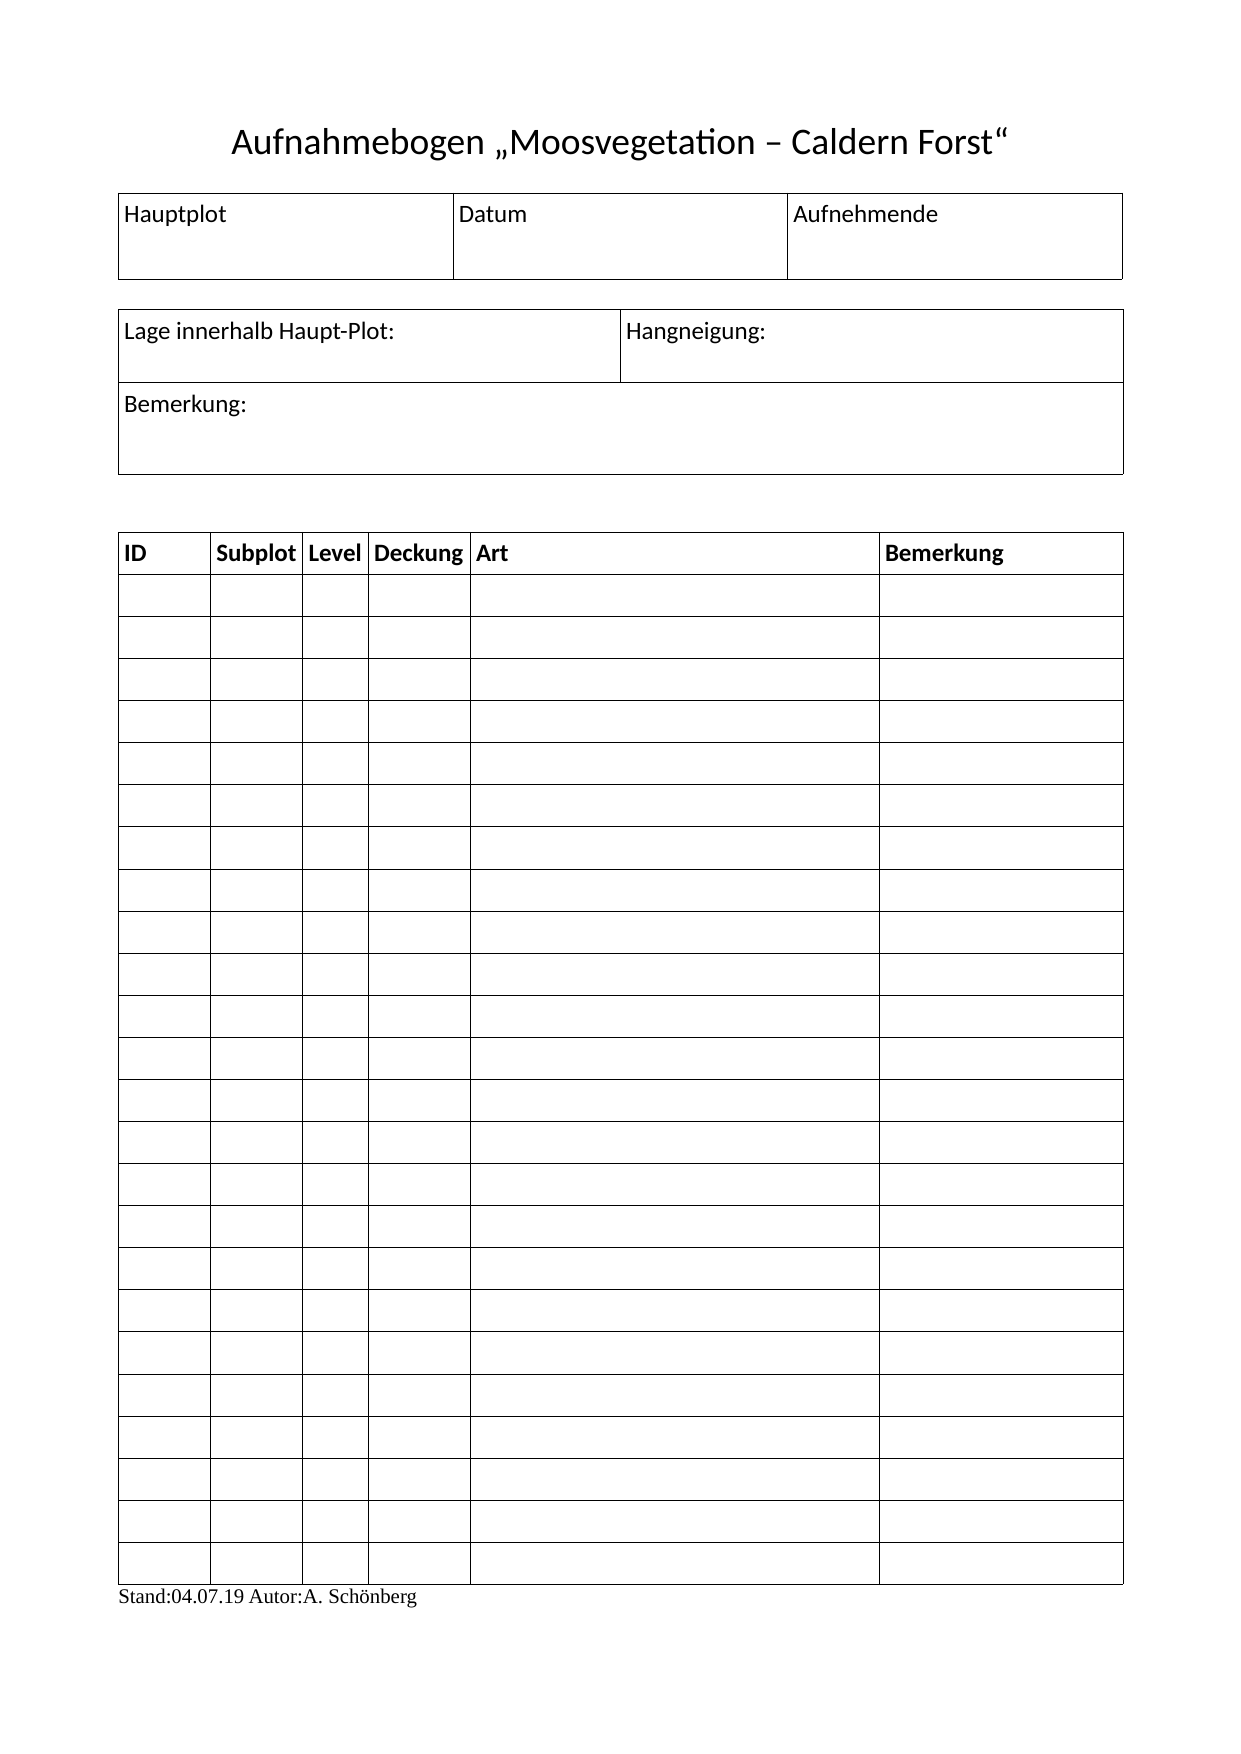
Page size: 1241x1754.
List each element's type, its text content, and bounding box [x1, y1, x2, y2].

table_cell [471, 1164, 879, 1205]
table_cell [880, 575, 1123, 616]
text Stand:04.07.19 Autor:A. Schönberg [118, 1585, 1122, 1608]
table_cell [211, 617, 302, 658]
table_cell [211, 912, 302, 953]
table_cell [471, 1038, 879, 1079]
table_cell [880, 912, 1123, 953]
table_cell [211, 1206, 302, 1247]
table_cell [119, 870, 210, 911]
table_cell [119, 1290, 210, 1331]
table_cell [471, 1290, 879, 1331]
table_cell [880, 870, 1123, 911]
table_cell [211, 1459, 302, 1500]
table_cell [880, 1206, 1123, 1247]
table_cell [471, 575, 879, 616]
table_cell [211, 996, 302, 1037]
table_cell [471, 912, 879, 953]
table_cell [303, 659, 368, 700]
table_cell [211, 1375, 302, 1416]
table_cell [471, 827, 879, 868]
table_cell [880, 1501, 1123, 1542]
table_cell [369, 1248, 470, 1289]
table_cell [119, 954, 210, 995]
table_cell [211, 1164, 302, 1205]
text Aufnahmebogen „Moosvegetation – Caldern Forst“ [118, 118, 1122, 164]
table_cell [369, 1501, 470, 1542]
table_cell [471, 1543, 879, 1584]
table_cell [303, 1080, 368, 1121]
table_cell [471, 1080, 879, 1121]
table_cell [369, 1122, 470, 1163]
table_cell [119, 1501, 210, 1542]
table_cell [119, 1332, 210, 1373]
table_cell [880, 1248, 1123, 1289]
table_cell [471, 1375, 879, 1416]
table_cell [119, 912, 210, 953]
table_cell [369, 1080, 470, 1121]
table_cell [880, 1375, 1123, 1416]
table_cell [369, 912, 470, 953]
table_cell [303, 870, 368, 911]
table_cell [211, 1417, 302, 1458]
table_cell [119, 701, 210, 742]
table_cell [369, 1459, 470, 1500]
table_cell [471, 954, 879, 995]
table_cell [880, 1543, 1123, 1584]
table_cell [303, 1122, 368, 1163]
table_cell [471, 1459, 879, 1500]
table_cell [211, 954, 302, 995]
table_cell [303, 785, 368, 826]
table_cell [211, 1332, 302, 1373]
table_cell [119, 1038, 210, 1079]
table_cell [119, 659, 210, 700]
table_cell [880, 743, 1123, 784]
table_cell [119, 1459, 210, 1500]
table_cell [471, 1122, 879, 1163]
table_cell [211, 1501, 302, 1542]
table_cell [303, 1038, 368, 1079]
table_cell [880, 1459, 1123, 1500]
table_cell [471, 1332, 879, 1373]
table_cell [119, 827, 210, 868]
table_header Aufnehmende [788, 194, 1122, 279]
table_cell [303, 996, 368, 1037]
table_cell [211, 659, 302, 700]
table_header Bemerkung: [119, 383, 1123, 474]
table_cell [880, 827, 1123, 868]
table_header Art [471, 533, 879, 574]
table_cell [303, 954, 368, 995]
table_cell [211, 743, 302, 784]
table_cell [303, 1332, 368, 1373]
table_cell [471, 617, 879, 658]
table_cell [303, 1248, 368, 1289]
table_header Level [303, 533, 368, 574]
table_cell [119, 785, 210, 826]
table_cell [369, 1543, 470, 1584]
table_cell [303, 701, 368, 742]
table_header Datum [454, 194, 787, 279]
table_cell [119, 743, 210, 784]
table_cell [471, 1248, 879, 1289]
table_cell [211, 701, 302, 742]
table_cell [369, 701, 470, 742]
table_cell [303, 1206, 368, 1247]
table_cell [880, 1417, 1123, 1458]
table_cell [119, 996, 210, 1037]
table_header Subplot [211, 533, 302, 574]
table_cell [119, 617, 210, 658]
table_cell [303, 1543, 368, 1584]
table_cell [303, 1375, 368, 1416]
table_cell [471, 870, 879, 911]
table_cell [303, 575, 368, 616]
table_cell [471, 659, 879, 700]
table_cell [369, 1375, 470, 1416]
table_cell [471, 1501, 879, 1542]
table_cell [880, 701, 1123, 742]
table_cell [880, 785, 1123, 826]
table_cell [471, 996, 879, 1037]
table_cell [880, 1122, 1123, 1163]
table_cell [119, 1206, 210, 1247]
table_cell [303, 743, 368, 784]
table_cell [211, 1543, 302, 1584]
table_cell [119, 1164, 210, 1205]
table_cell [880, 1038, 1123, 1079]
table_cell [211, 1122, 302, 1163]
table_cell [369, 617, 470, 658]
table_cell [369, 827, 470, 868]
table_cell [880, 1164, 1123, 1205]
table_cell [303, 1501, 368, 1542]
table_cell [471, 701, 879, 742]
table_cell [303, 912, 368, 953]
table_cell [880, 1332, 1123, 1373]
table_cell [369, 1417, 470, 1458]
table_cell [211, 1038, 302, 1079]
table_cell [471, 1417, 879, 1458]
table_header Deckung [369, 533, 470, 574]
table_cell [211, 1080, 302, 1121]
table_cell [119, 575, 210, 616]
table_cell [369, 1038, 470, 1079]
table_cell [369, 785, 470, 826]
table_header Bemerkung [880, 533, 1123, 574]
table_cell [303, 827, 368, 868]
table_cell [303, 1417, 368, 1458]
table_cell [211, 870, 302, 911]
table_cell [303, 1164, 368, 1205]
table_cell [119, 1122, 210, 1163]
table_header ID [119, 533, 210, 574]
table_header Lage innerhalb Haupt-Plot: [119, 310, 620, 382]
table_cell [880, 1080, 1123, 1121]
table_cell [880, 1290, 1123, 1331]
table_cell [211, 1248, 302, 1289]
table_cell [880, 659, 1123, 700]
table_cell [880, 617, 1123, 658]
table_cell [303, 1459, 368, 1500]
table_cell [880, 996, 1123, 1037]
table_cell [369, 1164, 470, 1205]
table_cell [211, 575, 302, 616]
table_cell [211, 785, 302, 826]
table_cell [119, 1543, 210, 1584]
table_cell [369, 954, 470, 995]
table_cell [369, 996, 470, 1037]
table_cell [211, 827, 302, 868]
table_cell [303, 1290, 368, 1331]
table_cell [369, 1290, 470, 1331]
table_cell [369, 1206, 470, 1247]
table_cell [119, 1248, 210, 1289]
table_cell [880, 954, 1123, 995]
table_cell [471, 743, 879, 784]
table_header Hangneigung: [621, 310, 1123, 382]
table_cell [471, 1206, 879, 1247]
table_cell [211, 1290, 302, 1331]
table_cell [471, 785, 879, 826]
table_header Hauptplot [119, 194, 453, 279]
table_cell [369, 1332, 470, 1373]
table_cell [119, 1080, 210, 1121]
table_cell [369, 870, 470, 911]
table_cell [369, 659, 470, 700]
table_cell [369, 743, 470, 784]
table_cell [119, 1417, 210, 1458]
table_cell [369, 575, 470, 616]
table_cell [119, 1375, 210, 1416]
table_cell [303, 617, 368, 658]
